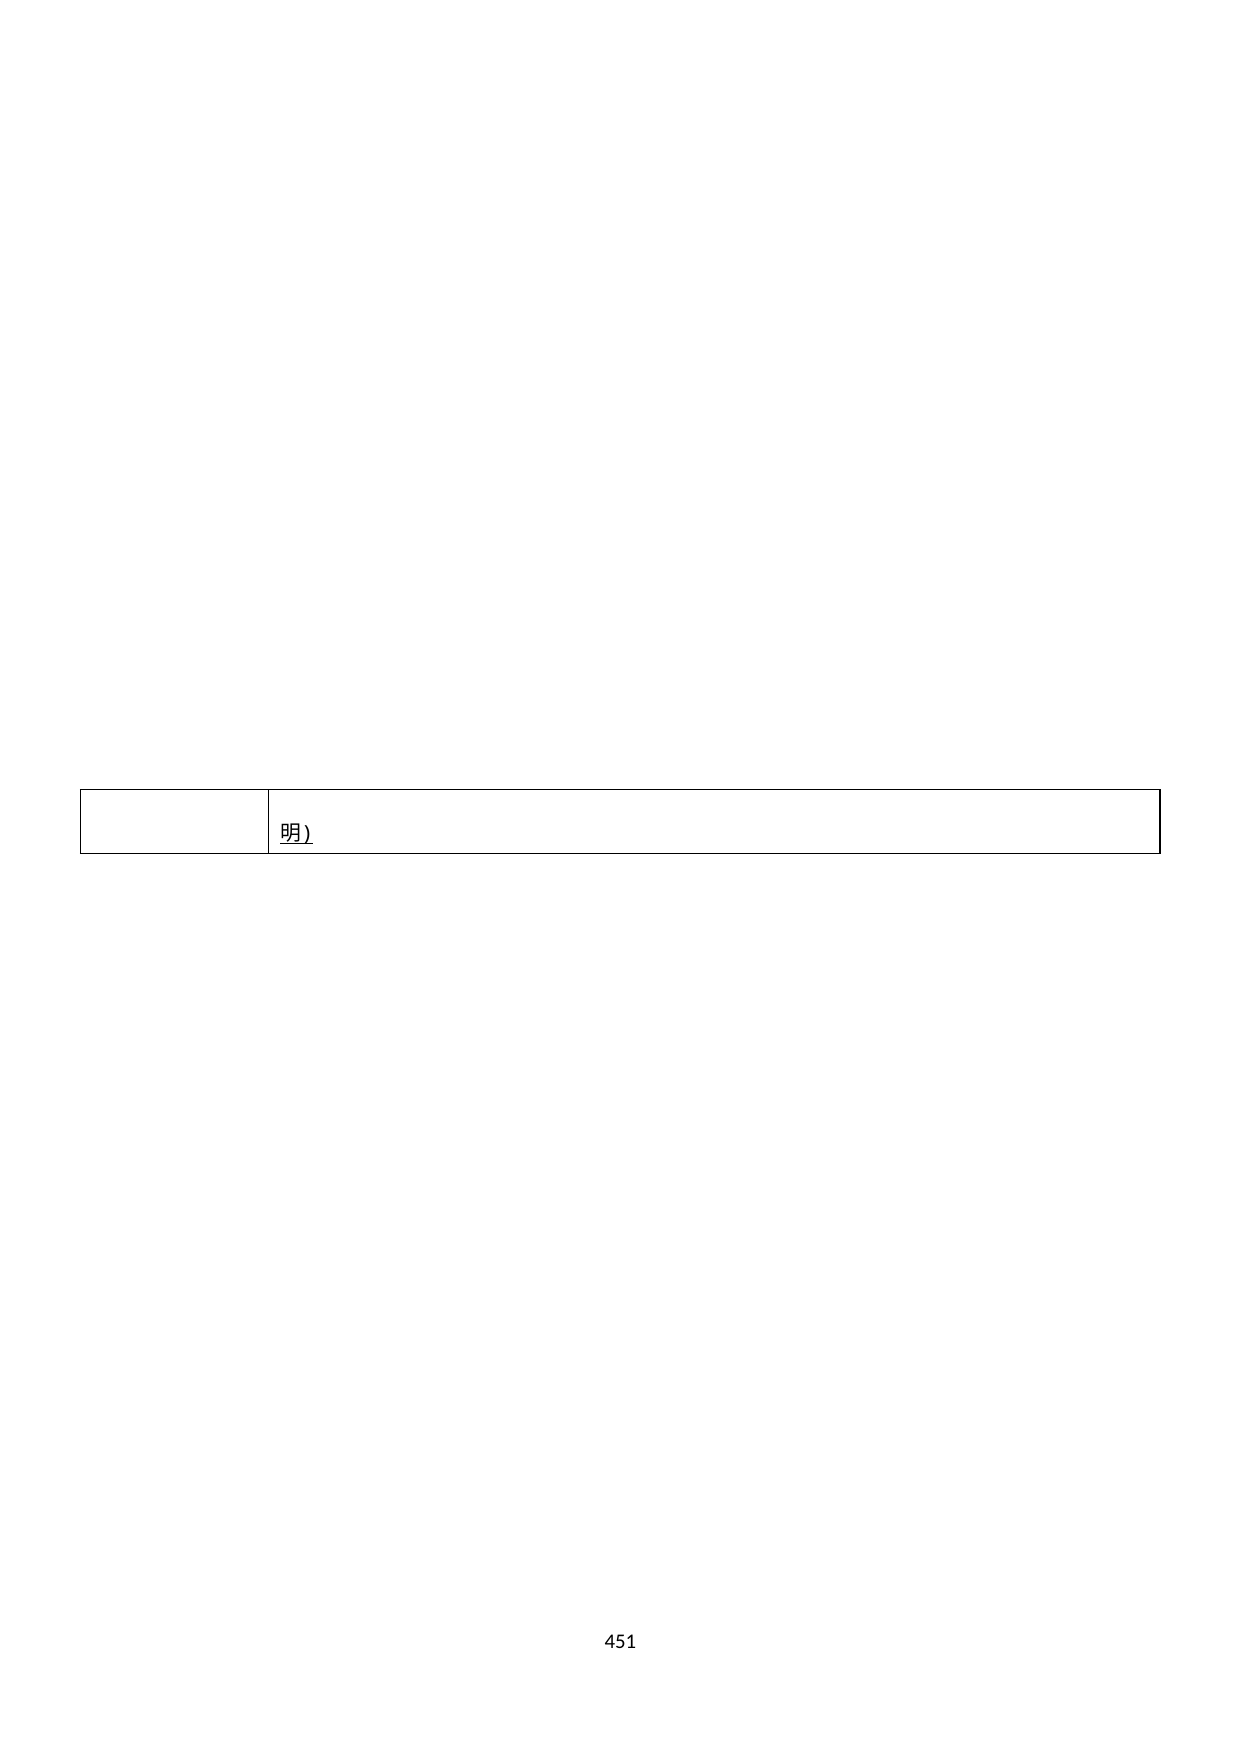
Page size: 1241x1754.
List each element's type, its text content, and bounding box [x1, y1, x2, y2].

table_cell [81, 790, 268, 853]
table_cell 明) [269, 790, 1159, 853]
